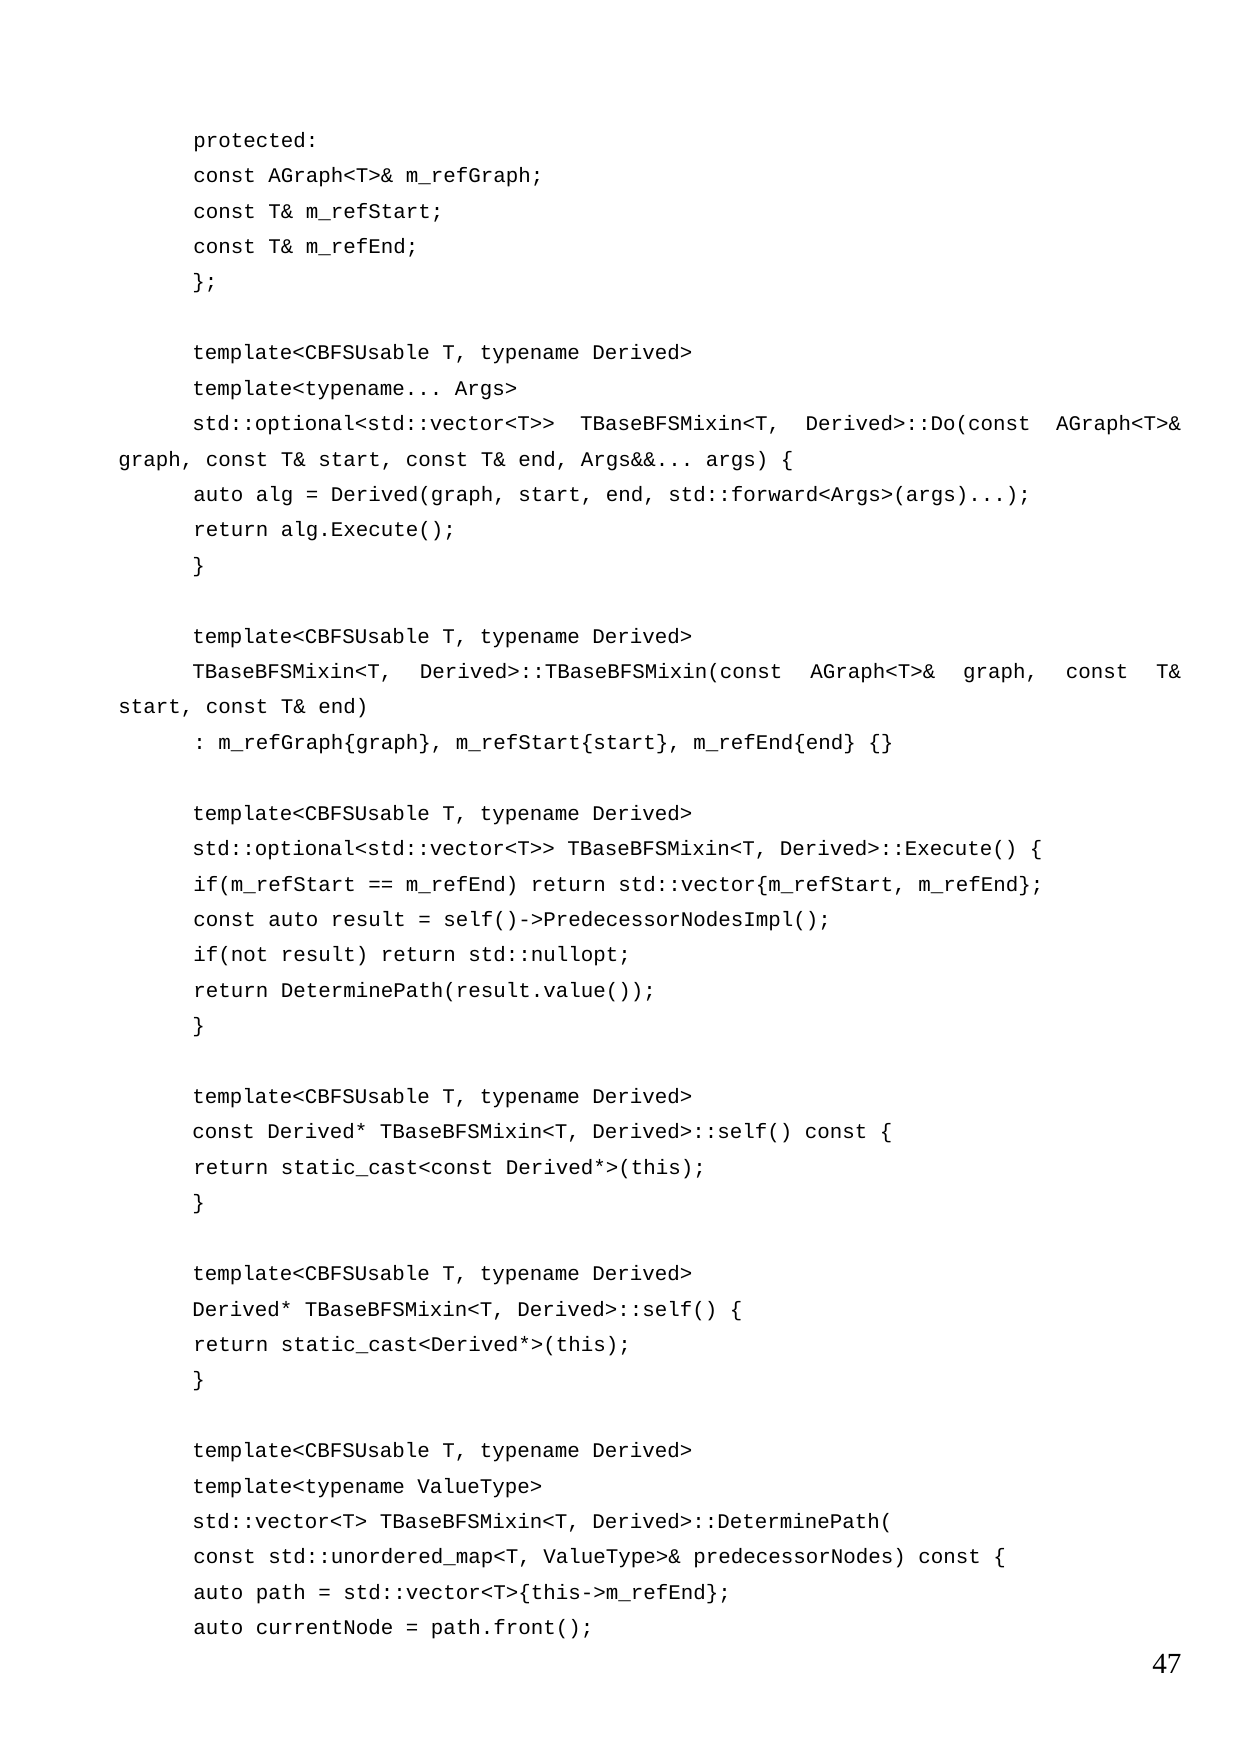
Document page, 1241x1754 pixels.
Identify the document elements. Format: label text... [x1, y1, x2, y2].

text : m_refGraph{graph}, m_refStart{start}, m_refEnd{end} {} [118, 732, 1181, 756]
text template<CBFSUsable T, typename Derived> [118, 1263, 1181, 1287]
text if(m_refStart == m_refEnd) return std::vector{m_refStart, m_refEnd}; [118, 874, 1181, 897]
text const std::unordered_map<T, ValueType>& predecessorNodes) const { [118, 1547, 1181, 1570]
text protected: [118, 130, 1181, 153]
text auto path = std::vector<T>{this->m_refEnd}; [118, 1582, 1181, 1606]
text template<CBFSUsable T, typename Derived> [118, 626, 1181, 649]
text template<CBFSUsable T, typename Derived> [118, 1440, 1181, 1464]
text return static_cast<const Derived*>(this); [118, 1157, 1181, 1181]
text if(not result) return std::nullopt; [118, 944, 1181, 968]
text template<CBFSUsable T, typename Derived> [118, 342, 1181, 366]
text TBaseBFSMixin<T, Derived>::TBaseBFSMixin(const AGraph<T>& graph, const T& start, const T& end) [118, 661, 1181, 720]
text const T& m_refStart; [118, 201, 1181, 224]
text template<typename ValueType> [118, 1476, 1181, 1499]
text template<CBFSUsable T, typename Derived> [118, 1086, 1181, 1110]
text const T& m_refEnd; [118, 236, 1181, 260]
text std::vector<T> TBaseBFSMixin<T, Derived>::DeterminePath( [118, 1511, 1181, 1535]
text auto currentNode = path.front(); [118, 1617, 1181, 1641]
text } [118, 1192, 1181, 1216]
text }; [118, 272, 1181, 295]
text template<CBFSUsable T, typename Derived> [118, 803, 1181, 826]
text } [118, 555, 1181, 578]
text return static_cast<Derived*>(this); [118, 1334, 1181, 1358]
text return alg.Execute(); [118, 519, 1181, 543]
text return DeterminePath(result.value()); [118, 980, 1181, 1003]
text std::optional<std::vector<T>> TBaseBFSMixin<T, Derived>::Do(const AGraph<T>& graph, const T& start, const T& end, Args&&... args) { [118, 413, 1181, 472]
text Derived* TBaseBFSMixin<T, Derived>::self() { [118, 1299, 1181, 1322]
text auto alg = Derived(graph, start, end, std::forward<Args>(args)...); [118, 484, 1181, 508]
text template<typename... Args> [118, 378, 1181, 401]
text std::optional<std::vector<T>> TBaseBFSMixin<T, Derived>::Execute() { [118, 838, 1181, 862]
text } [118, 1369, 1181, 1393]
text } [118, 1015, 1181, 1039]
text const Derived* TBaseBFSMixin<T, Derived>::self() const { [118, 1122, 1181, 1145]
text const AGraph<T>& m_refGraph; [118, 165, 1181, 189]
text const auto result = self()->PredecessorNodesImpl(); [118, 909, 1181, 933]
